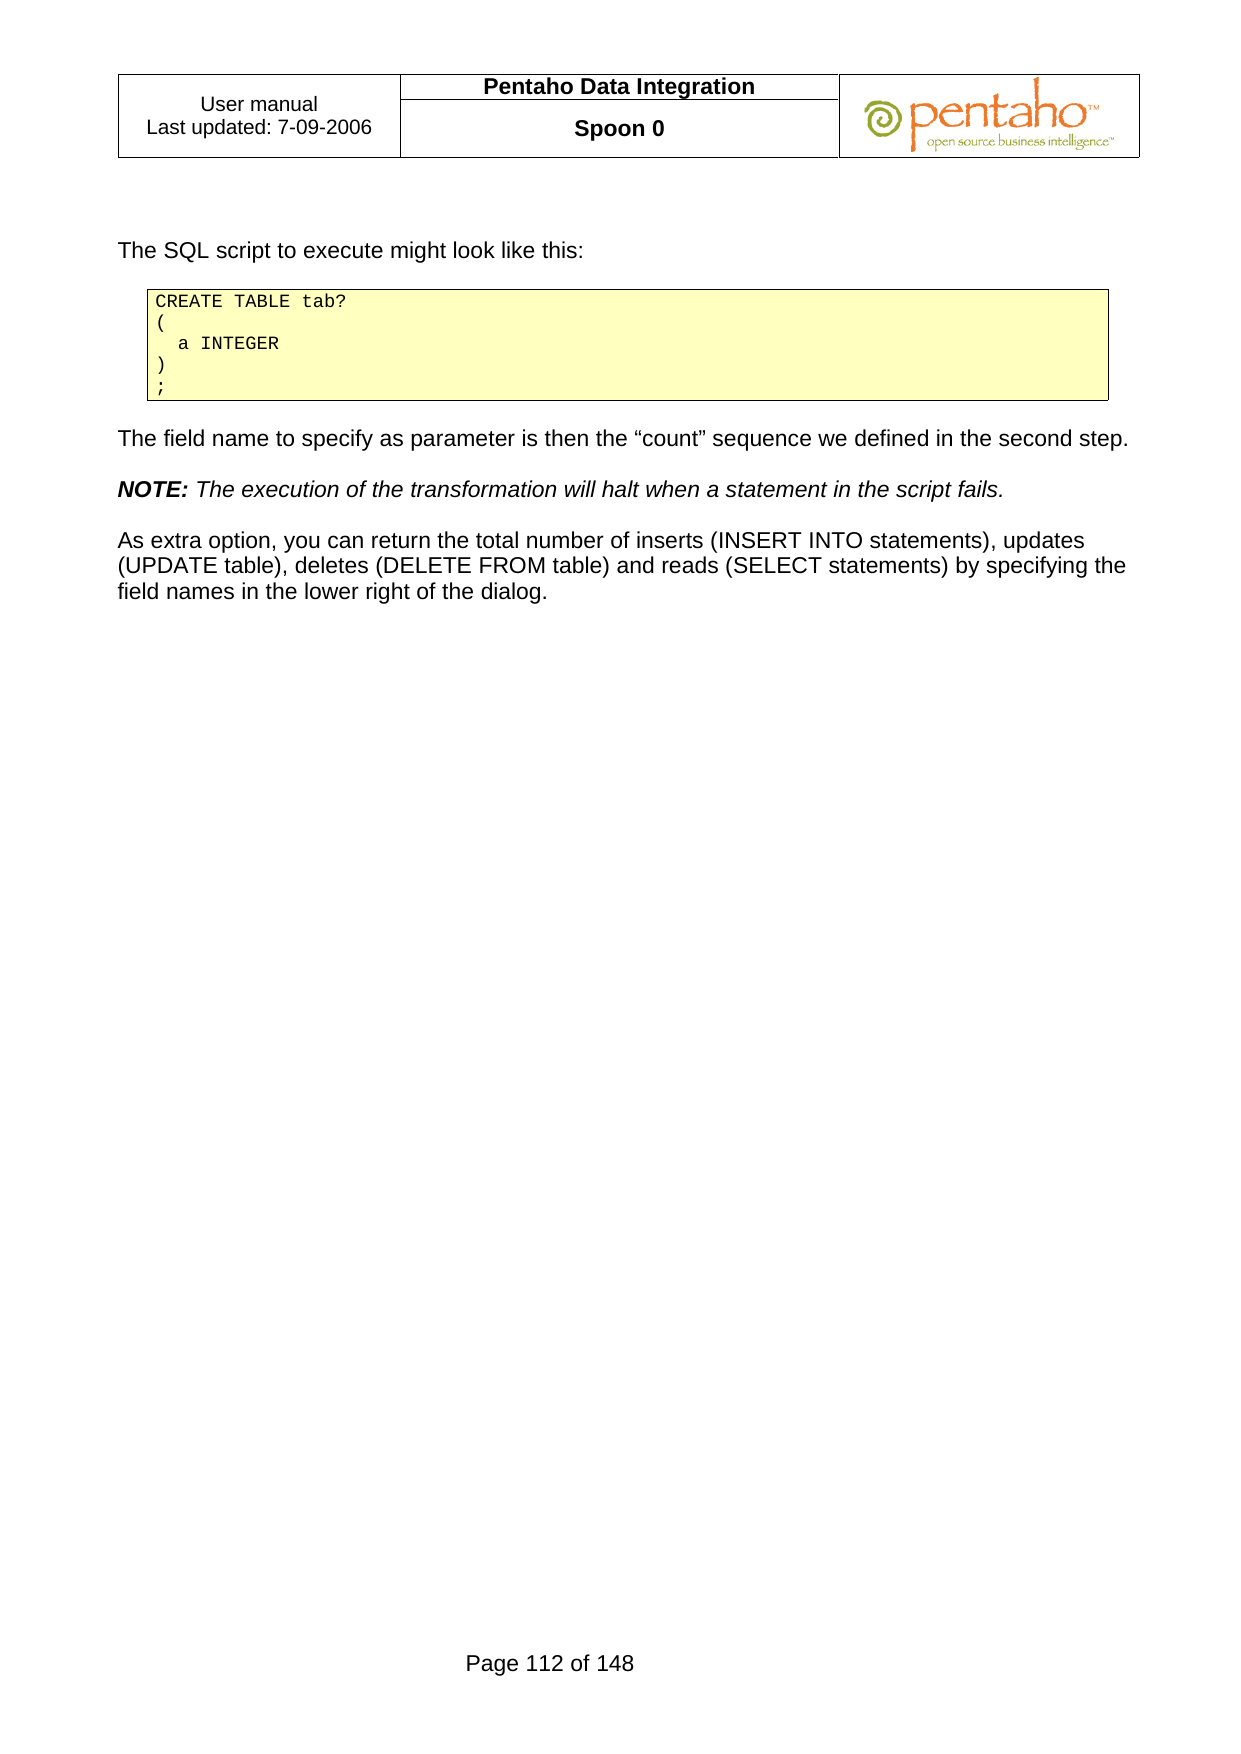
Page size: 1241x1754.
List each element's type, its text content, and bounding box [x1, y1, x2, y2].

text ( [148, 311, 1108, 332]
text CREATE TABLE tab? [148, 290, 1108, 311]
text a INTEGER [148, 332, 1108, 353]
text As extra option, you can return the total number of inserts (INSERT INTO statements), updates (UPDATE table), deletes (DELETE FROM table) and reads (SELECT statements) by specifying the field names in the lower right of the dialog. [117, 528, 1137, 604]
text ) [148, 353, 1108, 374]
text NOTE: The execution of the transformation will halt when a statement in the script fails. [117, 477, 1137, 502]
text ; [148, 374, 1108, 400]
text The field name to specify as parameter is then the “count” sequence we defined in the second step. [117, 426, 1137, 451]
text The SQL script to execute might look like this: [117, 238, 1137, 264]
